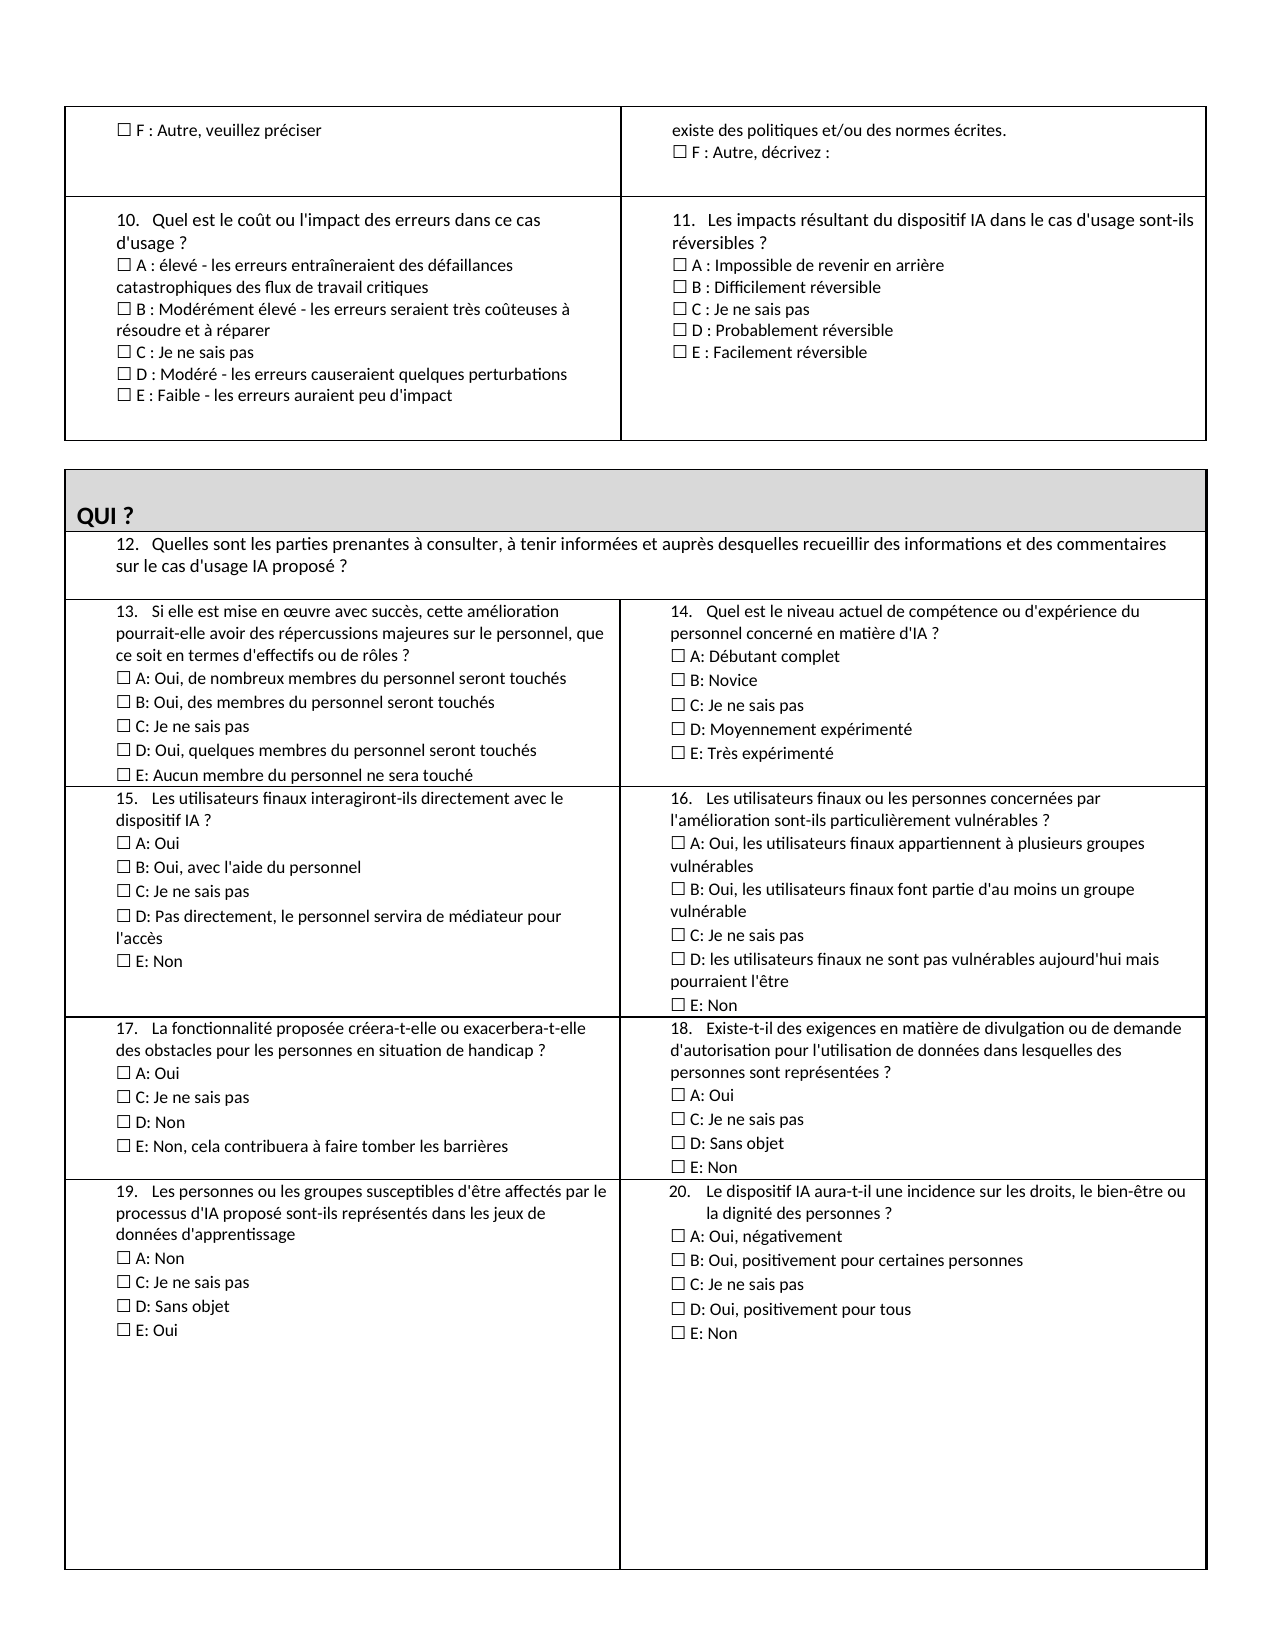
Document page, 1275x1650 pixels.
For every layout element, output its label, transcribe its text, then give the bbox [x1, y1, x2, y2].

table_cell Existe-t-il des exigences en matière de divulgation ou de demande d'autorisation pour l'utilisation de données dans lesquelles des personnes sont représentées ? ☐ A: Oui ☐ C: Je ne sais pas ☐ D: Sans objet ☐ E: Non [621, 1018, 1205, 1179]
table_cell Les utilisateurs finaux ou les personnes concernées par l'amélioration sont-ils particulièrement vulnérables ? ☐ A: Oui, les utilisateurs finaux appartiennent à plusieurs groupes vulnérables ☐ B: Oui, les utilisateurs finaux font partie d'au moins un groupe vulnérable ☐ C: Je ne sais pas ☐ D: les utilisateurs finaux ne sont pas vulnérables aujourd'hui mais pourraient l'être ☐ E: Non [621, 787, 1205, 1016]
table_cell Les impacts résultant du dispositif IA dans le cas d'usage sont-ils réversibles ? ☐ A : Impossible de revenir en arrière ☐ B : Difficilement réversible ☐ C : Je ne sais pas ☐ D : Probablement réversible ☐ E : Facilement réversible [622, 197, 1205, 439]
table_cell Les utilisateurs finaux interagiront-ils directement avec le dispositif IA ? ☐ A: Oui ☐ B: Oui, avec l'aide du personnel ☐ C: Je ne sais pas ☐ D: Pas directement, le personnel servira de médiateur pour l'accès ☐ E: Non [66, 787, 619, 1016]
table_header QUI ? [66, 470, 1205, 531]
table_cell Quel est le niveau actuel de compétence ou d'expérience du personnel concerné en matière d'IA ? ☐ A: Débutant complet ☐ B: Novice ☐ C: Je ne sais pas ☐ D: Moyennement expérimenté ☐ E: Très expérimenté [621, 600, 1205, 786]
table_cell Le dispositif IA aura-t-il une incidence sur les droits, le bien-être ou la dignité des personnes ? ☐ A: Oui, négativement ☐ B: Oui, positivement pour certaines personnes ☐ C: Je ne sais pas ☐ D: Oui, positivement pour tous ☐ E: Non [621, 1180, 1205, 1568]
table_cell ☐ F : Autre, veuillez préciser [66, 107, 620, 196]
table_cell La fonctionnalité proposée créera-t-elle ou exacerbera-t-elle des obstacles pour les personnes en situation de handicap ? ☐ A: Oui ☐ C: Je ne sais pas ☐ D: Non ☐ E: Non, cela contribuera à faire tomber les barrières [66, 1018, 619, 1179]
table_cell Quelles sont les parties prenantes à consulter, à tenir informées et auprès desquelles recueillir des informations et des commentaires sur le cas d'usage IA proposé ? [66, 532, 1205, 599]
table_cell existe des politiques et/ou des normes écrites. ☐ F : Autre, décrivez : [622, 107, 1205, 196]
table_cell Si elle est mise en œuvre avec succès, cette amélioration pourrait-elle avoir des répercussions majeures sur le personnel, que ce soit en termes d'effectifs ou de rôles ? ☐ A: Oui, de nombreux membres du personnel seront touchés ☐ B: Oui, des membres du personnel seront touchés ☐ C: Je ne sais pas ☐ D: Oui, quelques membres du personnel seront touchés ☐ E: Aucun membre du personnel ne sera touché [66, 600, 619, 786]
table_cell Les personnes ou les groupes susceptibles d'être affectés par le processus d'IA proposé sont-ils représentés dans les jeux de données d'apprentissage ☐ A: Non ☐ C: Je ne sais pas ☐ D: Sans objet ☐ E: Oui [66, 1180, 619, 1568]
table_cell Quel est le coût ou l'impact des erreurs dans ce cas d'usage ? ☐ A : élevé - les erreurs entraîneraient des défaillances catastrophiques des flux de travail critiques ☐ B : Modérément élevé - les erreurs seraient très coûteuses à résoudre et à réparer ☐ C : Je ne sais pas ☐ D : Modéré - les erreurs causeraient quelques perturbations ☐ E : Faible - les erreurs auraient peu d'impact [66, 197, 620, 439]
